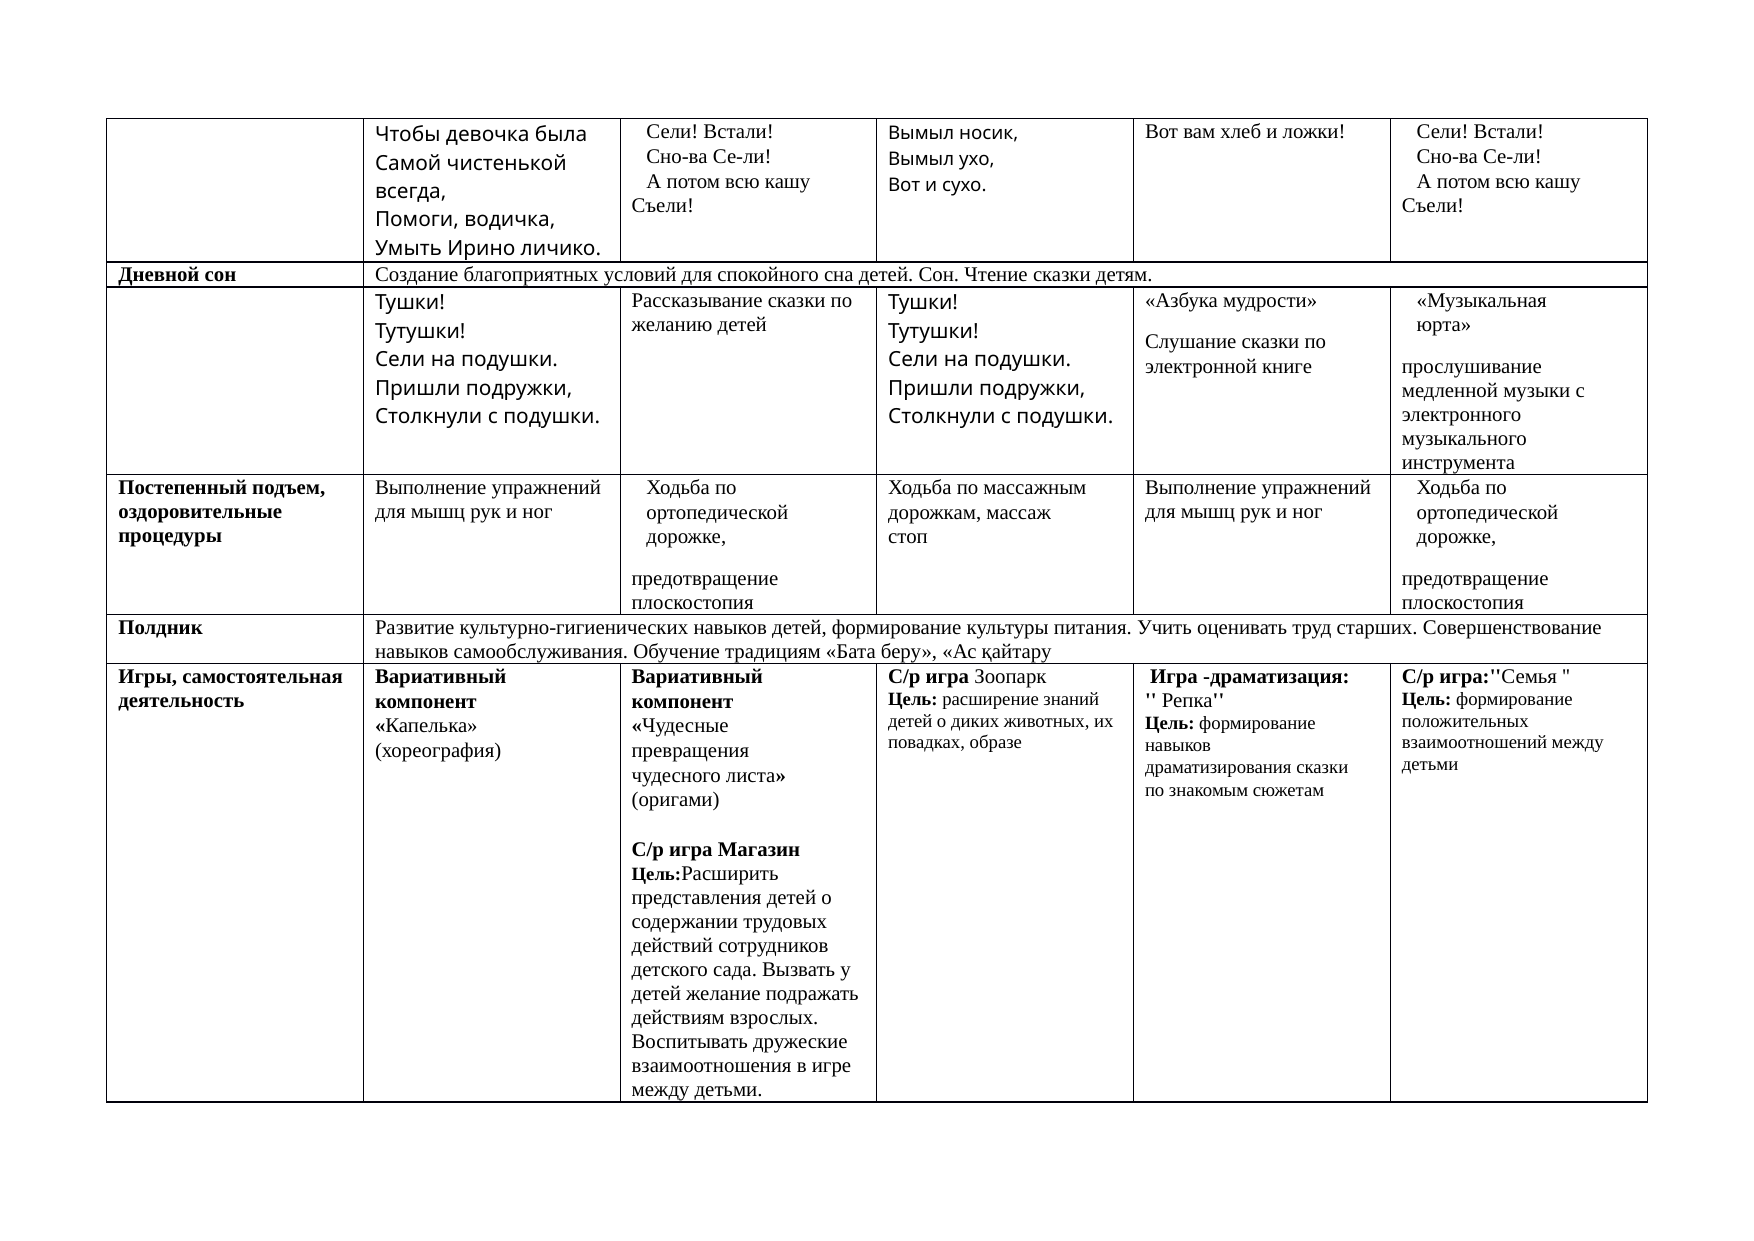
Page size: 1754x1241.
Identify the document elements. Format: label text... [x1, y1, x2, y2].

table_cell Ходьба по массажным дорожкам, массаж стоп [877, 475, 1133, 614]
table_cell Полдник [107, 615, 363, 663]
table_cell Развитие культурно-гигиенических навыков детей, формирование культуры питания. Учить оценивать труд старших. Совершенствование навыков самообслуживания. Обучение традициям «Бата беру», «Ас қайтару [364, 615, 1647, 663]
table_cell Сели! Встали! Сно-ва Се-ли! А потом всю кашу Съели! [621, 119, 876, 261]
table_cell «Азбука мудрости» Слушание сказки по электронной книге [1134, 288, 1390, 474]
table_cell Вымыл носик, Вымыл ухо, Вот и сухо. [877, 119, 1133, 261]
table_cell Выполнение упражнений для мышц рук и ног [364, 475, 620, 614]
table_cell Рассказывание сказки по желанию детей [621, 288, 876, 474]
table_cell Игры, самостоятельная деятельность [107, 664, 363, 1101]
table_cell Ходьба по ортопедической дорожке, предотвращение плоскостопия [1391, 475, 1647, 614]
table_cell «Музыкальная юрта» прослушивание медленной музыки с электронного музыкального инструмента [1391, 288, 1647, 474]
table_cell Игра -драматизация: '' Репка'' Цель: формирование навыков драматизирования сказки по знакомым сюжетам [1134, 664, 1390, 1101]
table_cell Дневной сон [107, 263, 363, 286]
table_cell Ходьба по ортопедической дорожке, предотвращение плоскостопия [621, 475, 876, 614]
table_cell С/р игра Зоопарк Цель: расширение знаний детей о диких животных, их повадках, образе [877, 664, 1133, 1101]
table_cell Тушки! Тутушки! Сели на подушки. Пришли подружки, Столкнули с подушки. [364, 288, 620, 474]
table_cell Создание благоприятных условий для спокойного сна детей. Сон. Чтение сказки детям. [364, 263, 1647, 286]
table_cell Чтобы девочка была Самой чистенькой всегда, Помоги, водичка, Умыть Ирино личико. [364, 119, 620, 261]
table_cell Вариативный компонент «Капелька» (хореография) [364, 664, 620, 1101]
table_cell С/р игра:''Семья '' Цель: формирование положительных взаимоотношений между детьми [1391, 664, 1647, 1101]
table_cell Выполнение упражнений для мышц рук и ног [1134, 475, 1390, 614]
table_cell Вариативный компонент «Чудесные превращения чудесного листа» (оригами) С/р игра Магазин Цель:Расширить представления детей о содержании трудовых действий сотрудников детского сада. Вызвать у детей желание подражать действиям взрослых. Воспитывать дружеские взаимоотношения в игре между детьми. [621, 664, 876, 1101]
table_cell Постепенный подъем, оздоровительные процедуры [107, 475, 363, 614]
table_cell Тушки! Тутушки! Сели на подушки. Пришли подружки, Столкнули с подушки. [877, 288, 1133, 474]
table_cell [107, 288, 363, 474]
table_cell Вот вам хлеб и ложки! [1134, 119, 1390, 261]
table_cell [107, 119, 363, 261]
table_cell Сели! Встали! Сно-ва Се-ли! А потом всю кашу Съели! [1391, 119, 1647, 261]
